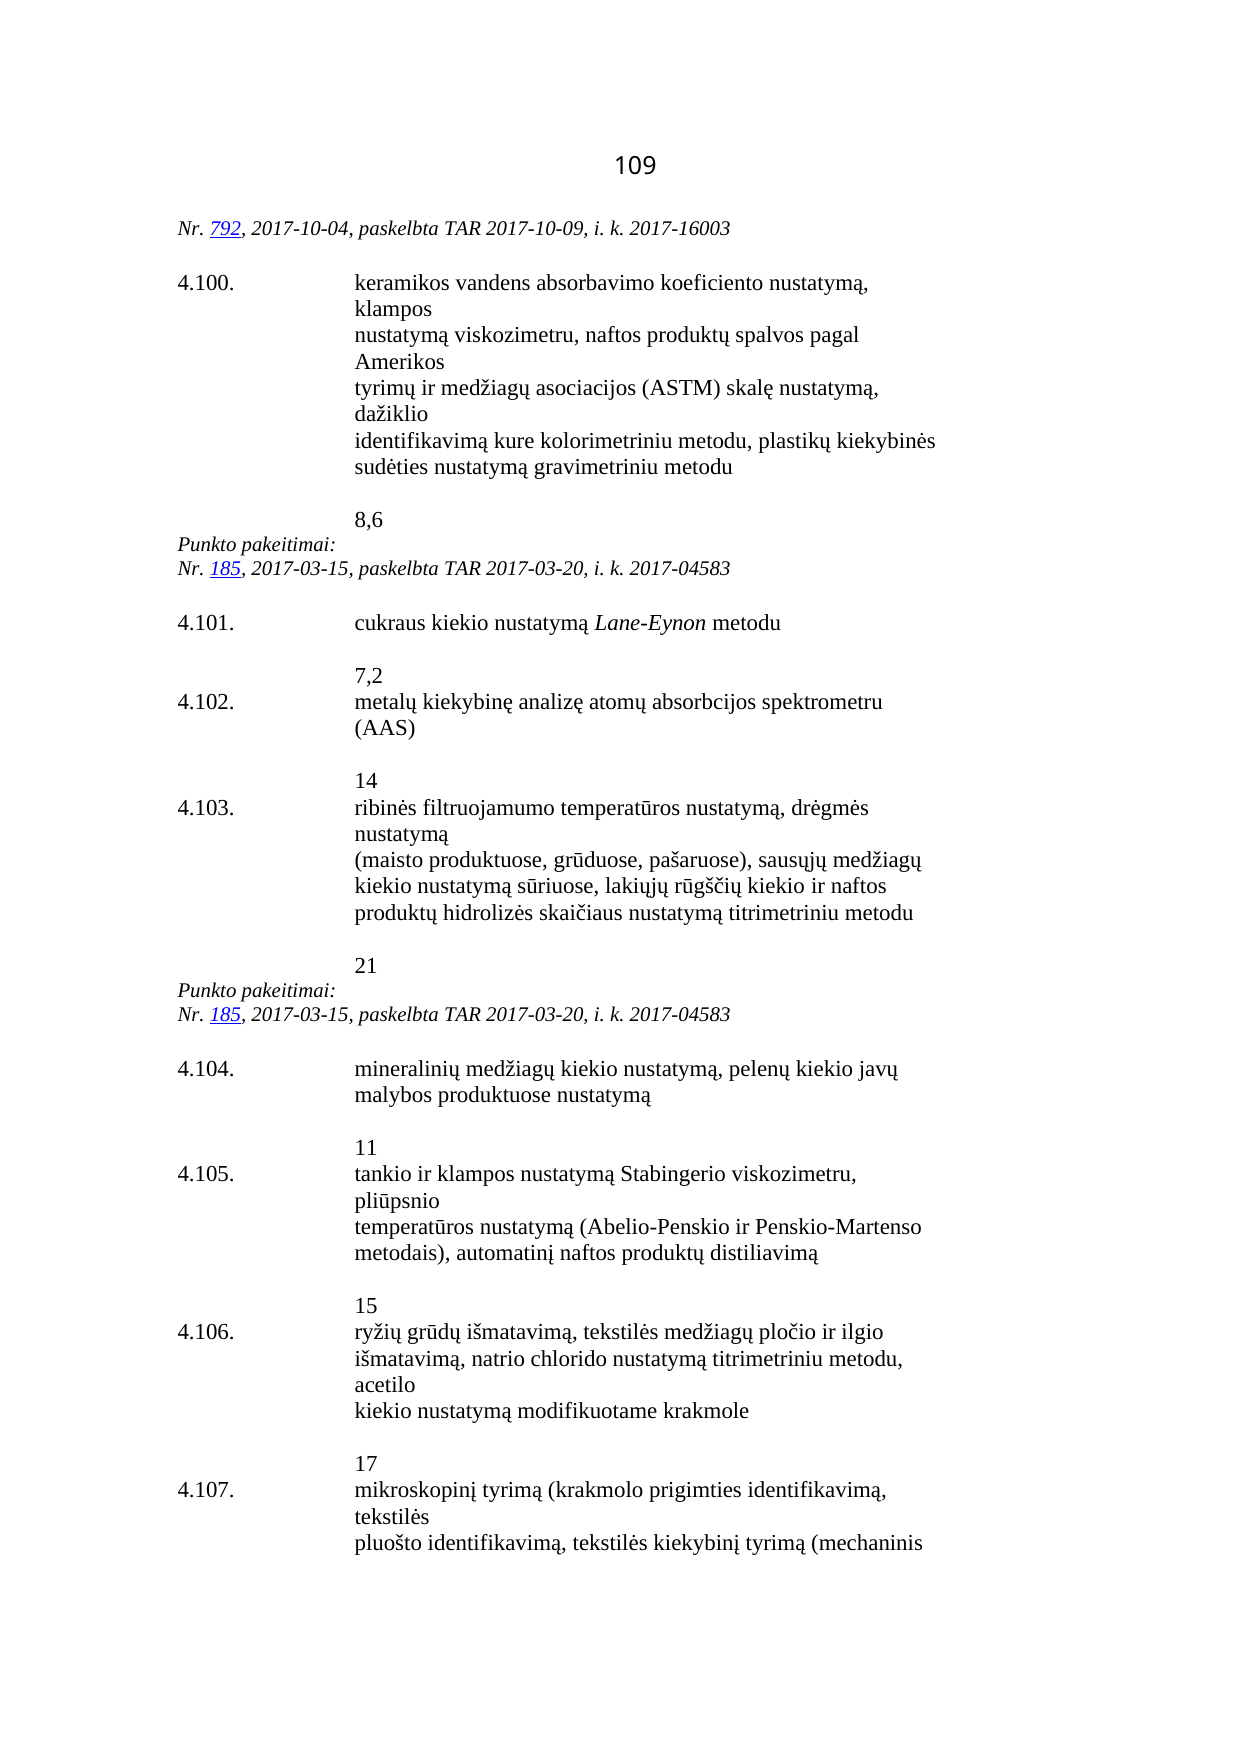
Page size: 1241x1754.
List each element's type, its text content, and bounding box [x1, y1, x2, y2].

text 4.107. mikroskopinį tyrimą (krakmolo prigimties identifikavimą, tekstilės [177, 1477, 945, 1529]
text nustatymą viskozimetru, naftos produktų spalvos pagal Amerikos [354, 321, 945, 374]
text malybos produktuose nustatymą 11 [354, 1081, 945, 1160]
text Punkto pakeitimai: [177, 978, 1093, 1002]
text 4.103. ribinės filtruojamumo temperatūros nustatymą, drėgmės nustatymą [177, 793, 945, 846]
text tyrimų ir medžiagų asociacijos (ASTM) skalę nustatymą, dažiklio [354, 374, 945, 427]
text Nr. 185, 2017-03-15, paskelbta TAR 2017-03-20, i. k. 2017-04583 [177, 556, 1093, 580]
text 4.102. metalų kiekybinę analizę atomų absorbcijos spektrometru (AAS) 14 [177, 688, 945, 793]
text 4.104. mineralinių medžiagų kiekio nustatymą, pelenų kiekio javų [177, 1055, 945, 1081]
text pluošto identifikavimą, tekstilės kiekybinį tyrimą (mechaninis [354, 1529, 945, 1556]
text sudėties nustatymą gravimetriniu metodu 8,6 [354, 453, 945, 532]
text produktų hidrolizės skaičiaus nustatymą titrimetriniu metodu 21 [354, 899, 945, 978]
text 4.106. ryžių grūdų išmatavimą, tekstilės medžiagų pločio ir ilgio [177, 1318, 945, 1345]
text Nr. 792, 2017-10-04, paskelbta TAR 2017-10-09, i. k. 2017-16003 [177, 216, 1093, 240]
text kiekio nustatymą modifikuotame krakmole 17 [354, 1397, 945, 1477]
text 4.100. keramikos vandens absorbavimo koeficiento nustatymą, klampos [177, 269, 945, 321]
text (maisto produktuose, grūduose, pašaruose), sausųjų medžiagų [354, 846, 945, 873]
text 4.101. cukraus kiekio nustatymą Lane-Eynon metodu 7,2 [177, 609, 945, 688]
text identifikavimą kure kolorimetriniu metodu, plastikų kiekybinės [354, 427, 945, 453]
text kiekio nustatymą sūriuose, lakiųjų rūgščių kiekio ir naftos [354, 873, 945, 899]
text Punkto pakeitimai: [177, 532, 1093, 556]
text išmatavimą, natrio chlorido nustatymą titrimetriniu metodu, acetilo [354, 1345, 945, 1397]
text temperatūros nustatymą (Abelio-Penskio ir Penskio-Martenso [354, 1213, 945, 1239]
text Nr. 185, 2017-03-15, paskelbta TAR 2017-03-20, i. k. 2017-04583 [177, 1002, 1093, 1026]
text metodais), automatinį naftos produktų distiliavimą 15 [354, 1239, 945, 1318]
text 4.105. tankio ir klampos nustatymą Stabingerio viskozimetru, pliūpsnio [177, 1160, 945, 1213]
